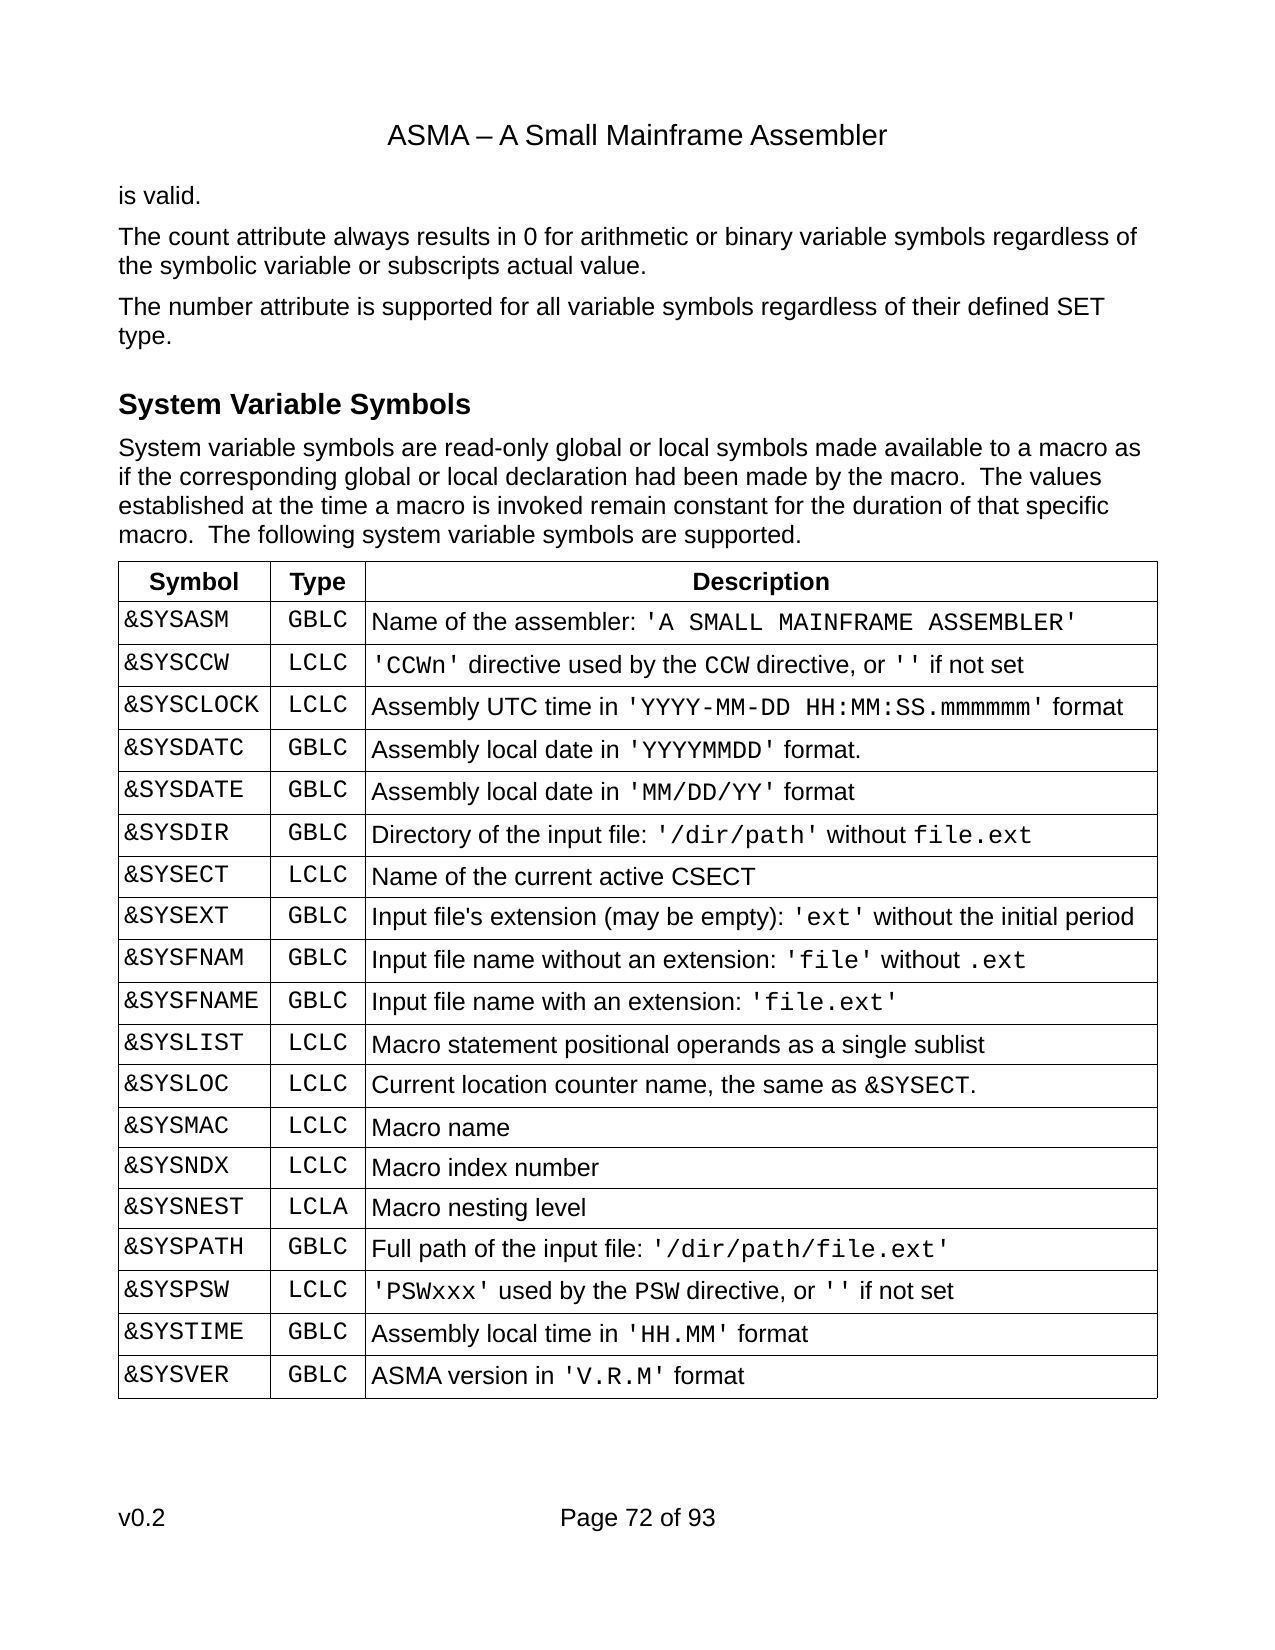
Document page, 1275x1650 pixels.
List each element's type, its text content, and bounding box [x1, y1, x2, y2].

table_cell Assembly local date in 'MM/DD/YY' format [366, 772, 1157, 814]
table_cell Input file name without an extension: 'file' without .ext [366, 940, 1157, 982]
table_cell &SYSPSW [119, 1271, 270, 1313]
table_header Symbol [119, 562, 270, 601]
table_cell Current location counter name, the same as &SYSECT. [366, 1065, 1157, 1107]
table_cell LCLC [271, 857, 365, 897]
table_cell LCLC [271, 1108, 365, 1147]
table_cell GBLC [271, 772, 365, 814]
table_cell LCLC [271, 1148, 365, 1187]
subtitle System Variable Symbols [118, 387, 1157, 421]
table_cell Assembly UTC time in 'YYYY-MM-DD HH:MM:SS.mmmmmm' format [366, 687, 1157, 729]
table_header Type [271, 562, 365, 601]
table_cell LCLC [271, 1065, 365, 1107]
table_cell Name of the assembler: 'A SMALL MAINFRAME ASSEMBLER' [366, 602, 1157, 644]
table_cell &SYSLIST [119, 1025, 270, 1064]
table_cell &SYSDATC [119, 730, 270, 771]
text is valid. [118, 181, 1157, 210]
table_cell &SYSLOC [119, 1065, 270, 1107]
table_cell &SYSPATH [119, 1229, 270, 1270]
table_cell GBLC [271, 1314, 365, 1355]
text The number attribute is supported for all variable symbols regardless of their defined SET type. [118, 292, 1157, 350]
table_cell Directory of the input file: '/dir/path' without file.ext [366, 815, 1157, 856]
text System variable symbols are read-only global or local symbols made available to a macro as if the corresponding global or local declaration had been made by the macro. The values established at the time a macro is invoked remain constant for the duration of that specific macro. The following system variable symbols are supported. [118, 433, 1157, 548]
table_cell &SYSEXT [119, 898, 270, 939]
table_cell GBLC [271, 730, 365, 771]
table_header Description [366, 562, 1157, 601]
table_cell &SYSNDX [119, 1148, 270, 1187]
text The count attribute always results in 0 for arithmetic or binary variable symbols regardless of the symbolic variable or subscripts actual value. [118, 222, 1157, 280]
table_cell GBLC [271, 815, 365, 856]
table_cell GBLC [271, 898, 365, 939]
table_cell GBLC [271, 1229, 365, 1270]
table_cell Macro nesting level [366, 1189, 1157, 1228]
table_cell &SYSVER [119, 1356, 270, 1398]
table_cell Assembly local date in 'YYYYMMDD' format. [366, 730, 1157, 771]
table_cell Macro index number [366, 1148, 1157, 1187]
table_cell GBLC [271, 983, 365, 1024]
table_cell &SYSCLOCK [119, 687, 270, 729]
table_cell Macro statement positional operands as a single sublist [366, 1025, 1157, 1064]
table_cell Input file name with an extension: 'file.ext' [366, 983, 1157, 1024]
table_cell GBLC [271, 1356, 365, 1398]
table_cell ASMA version in 'V.R.M' format [366, 1356, 1157, 1398]
table_cell LCLC [271, 1025, 365, 1064]
table_cell &SYSECT [119, 857, 270, 897]
table_cell &SYSCCW [119, 645, 270, 686]
table_cell LCLC [271, 687, 365, 729]
table_cell Macro name [366, 1108, 1157, 1147]
table_cell &SYSFNAME [119, 983, 270, 1024]
table_cell Input file's extension (may be empty): 'ext' without the initial period [366, 898, 1157, 939]
table_cell Name of the current active CSECT [366, 857, 1157, 897]
table_cell LCLC [271, 645, 365, 686]
table_cell Assembly local time in 'HH.MM' format [366, 1314, 1157, 1355]
table_cell &SYSFNAM [119, 940, 270, 982]
table_cell LCLA [271, 1189, 365, 1228]
table_cell GBLC [271, 602, 365, 644]
table_cell &SYSDIR [119, 815, 270, 856]
table_cell LCLC [271, 1271, 365, 1313]
table_cell &SYSASM [119, 602, 270, 644]
table_cell &SYSMAC [119, 1108, 270, 1147]
table_cell 'PSWxxx' used by the PSW directive, or '' if not set [366, 1271, 1157, 1313]
table_cell GBLC [271, 940, 365, 982]
table_cell &SYSNEST [119, 1189, 270, 1228]
table_cell &SYSDATE [119, 772, 270, 814]
table_cell 'CCWn' directive used by the CCW directive, or '' if not set [366, 645, 1157, 686]
table_cell Full path of the input file: '/dir/path/file.ext' [366, 1229, 1157, 1270]
table_cell &SYSTIME [119, 1314, 270, 1355]
